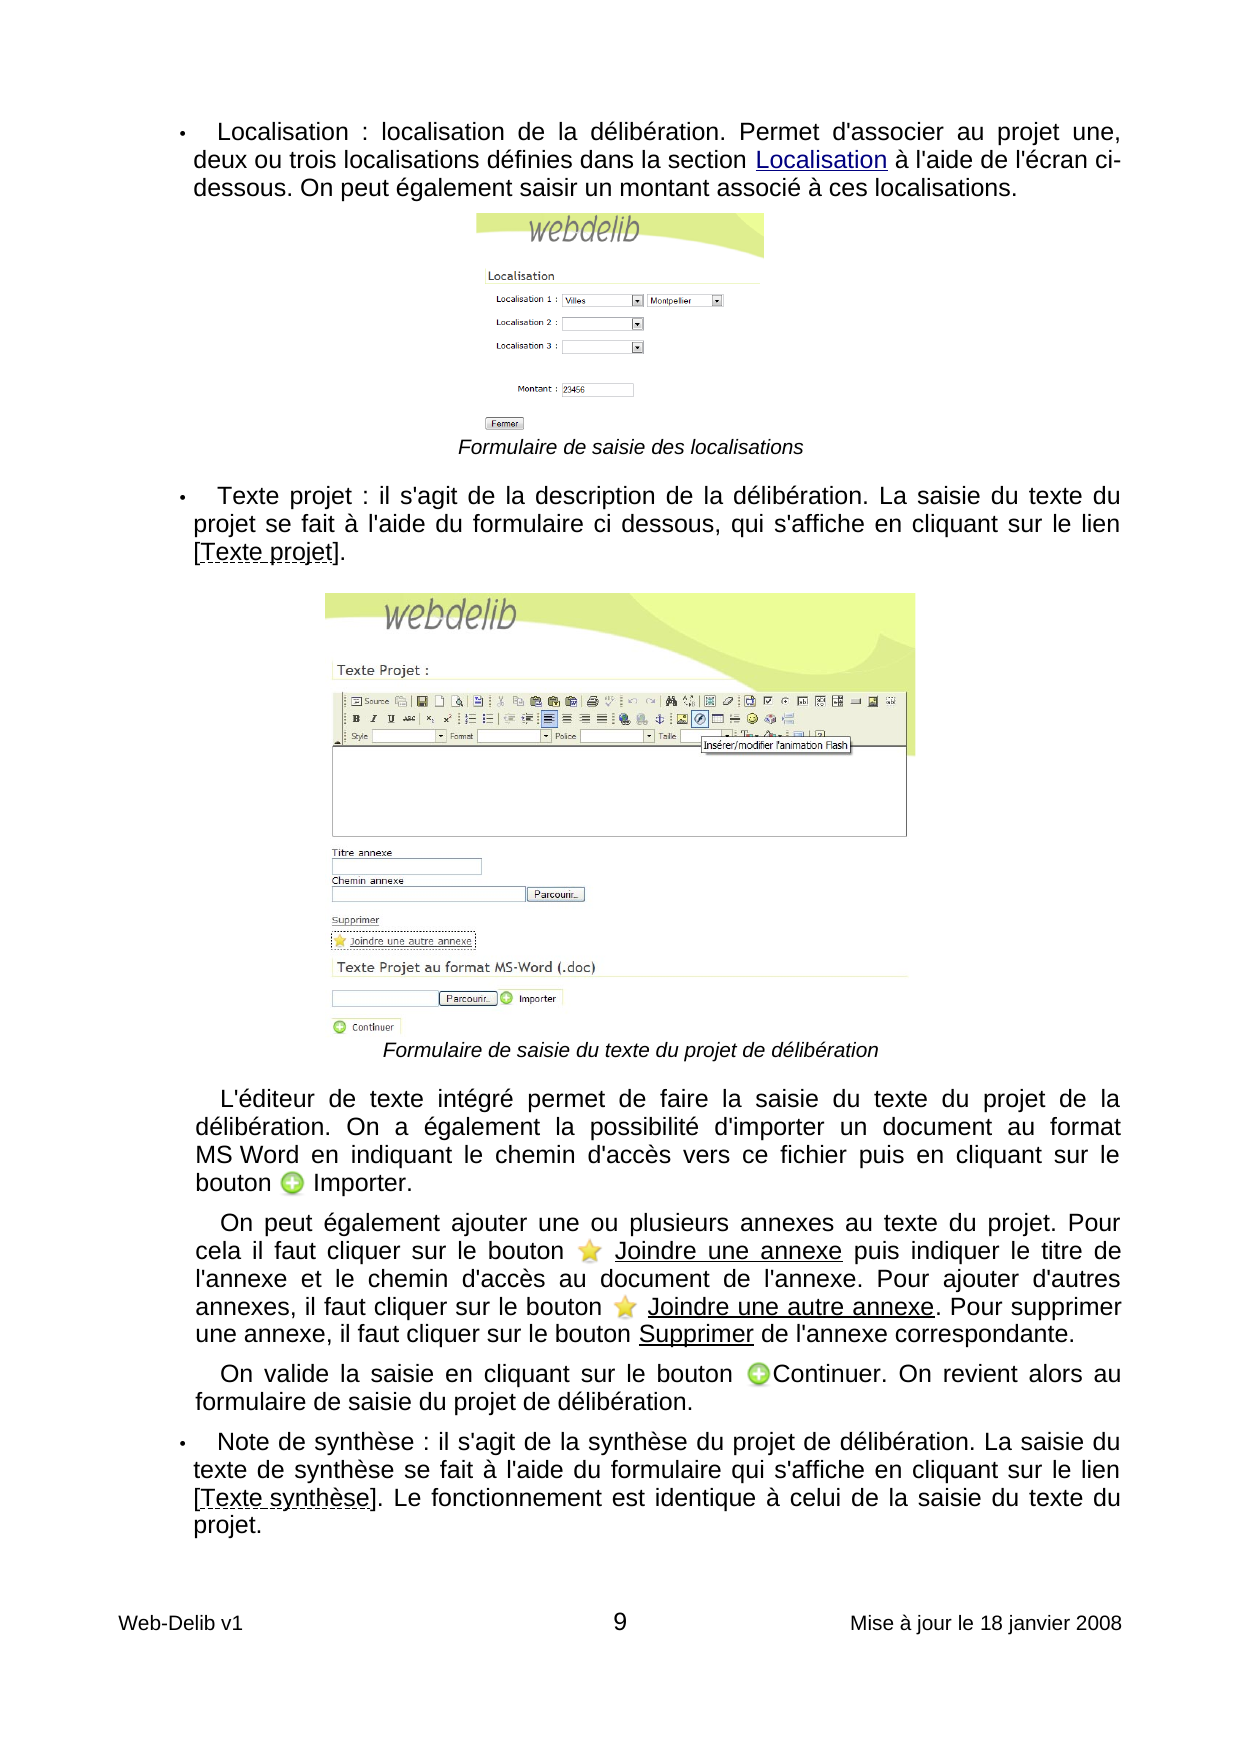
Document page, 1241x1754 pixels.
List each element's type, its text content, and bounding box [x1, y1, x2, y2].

text On valide la saisie en cliquant sur le bouton Continuer. On revient alors au formulaire de saisie du projet de délibération. [195, 1360, 1122, 1416]
picture [325, 593, 916, 1039]
text Formulaire de saisie du texte du projet de délibération [118, 578, 1122, 1062]
picture [745, 1360, 773, 1388]
picture [476, 213, 764, 436]
picture [576, 1236, 604, 1265]
text L'éditeur de texte intégré permet de faire la saisie du texte du projet de la délibération. On a également la possibilité d'importer un document au format MS Word en indiquant le chemin d'accès vers ce fichier puis en cliquant sur le bouton Importer. [195, 1085, 1122, 1197]
picture [278, 1169, 307, 1197]
text Formulaire de saisie des localisations [118, 436, 1122, 458]
list Texte projet : il s'agit de la description de la délibération. La saisie du texte du projet se fait à l'aide du formulaire ci dessous, qui s'affiche en cliquant sur le lien [Texte projet]. [156, 482, 1122, 566]
picture [611, 1292, 639, 1321]
list Note de synthèse : il s'agit de la synthèse du projet de délibération. La saisie du texte de synthèse se fait à l'aide du formulaire qui s'affiche en cliquant sur le lien [Texte synthèse]. Le fonctionnement est identique à celui de la saisie du texte du projet. [156, 1428, 1122, 1539]
list Localisation : localisation de la délibération. Permet d'associer au projet une, deux ou trois localisations définies dans la section Localisation à l'aide de l'écran ci-dessous. On peut également saisir un montant associé à ces localisations. [156, 118, 1122, 202]
text On peut également ajouter une ou plusieurs annexes au texte du projet. Pour cela il faut cliquer sur le bouton Joindre une annexe puis indiquer le titre de l'annexe et le chemin d'accès au document de l'annexe. Pour ajouter d'autres annexes, il faut cliquer sur le bouton Joindre une autre annexe. Pour supprimer une annexe, il faut cliquer sur le bouton Supprimer de l'annexe correspondante. [195, 1209, 1122, 1348]
